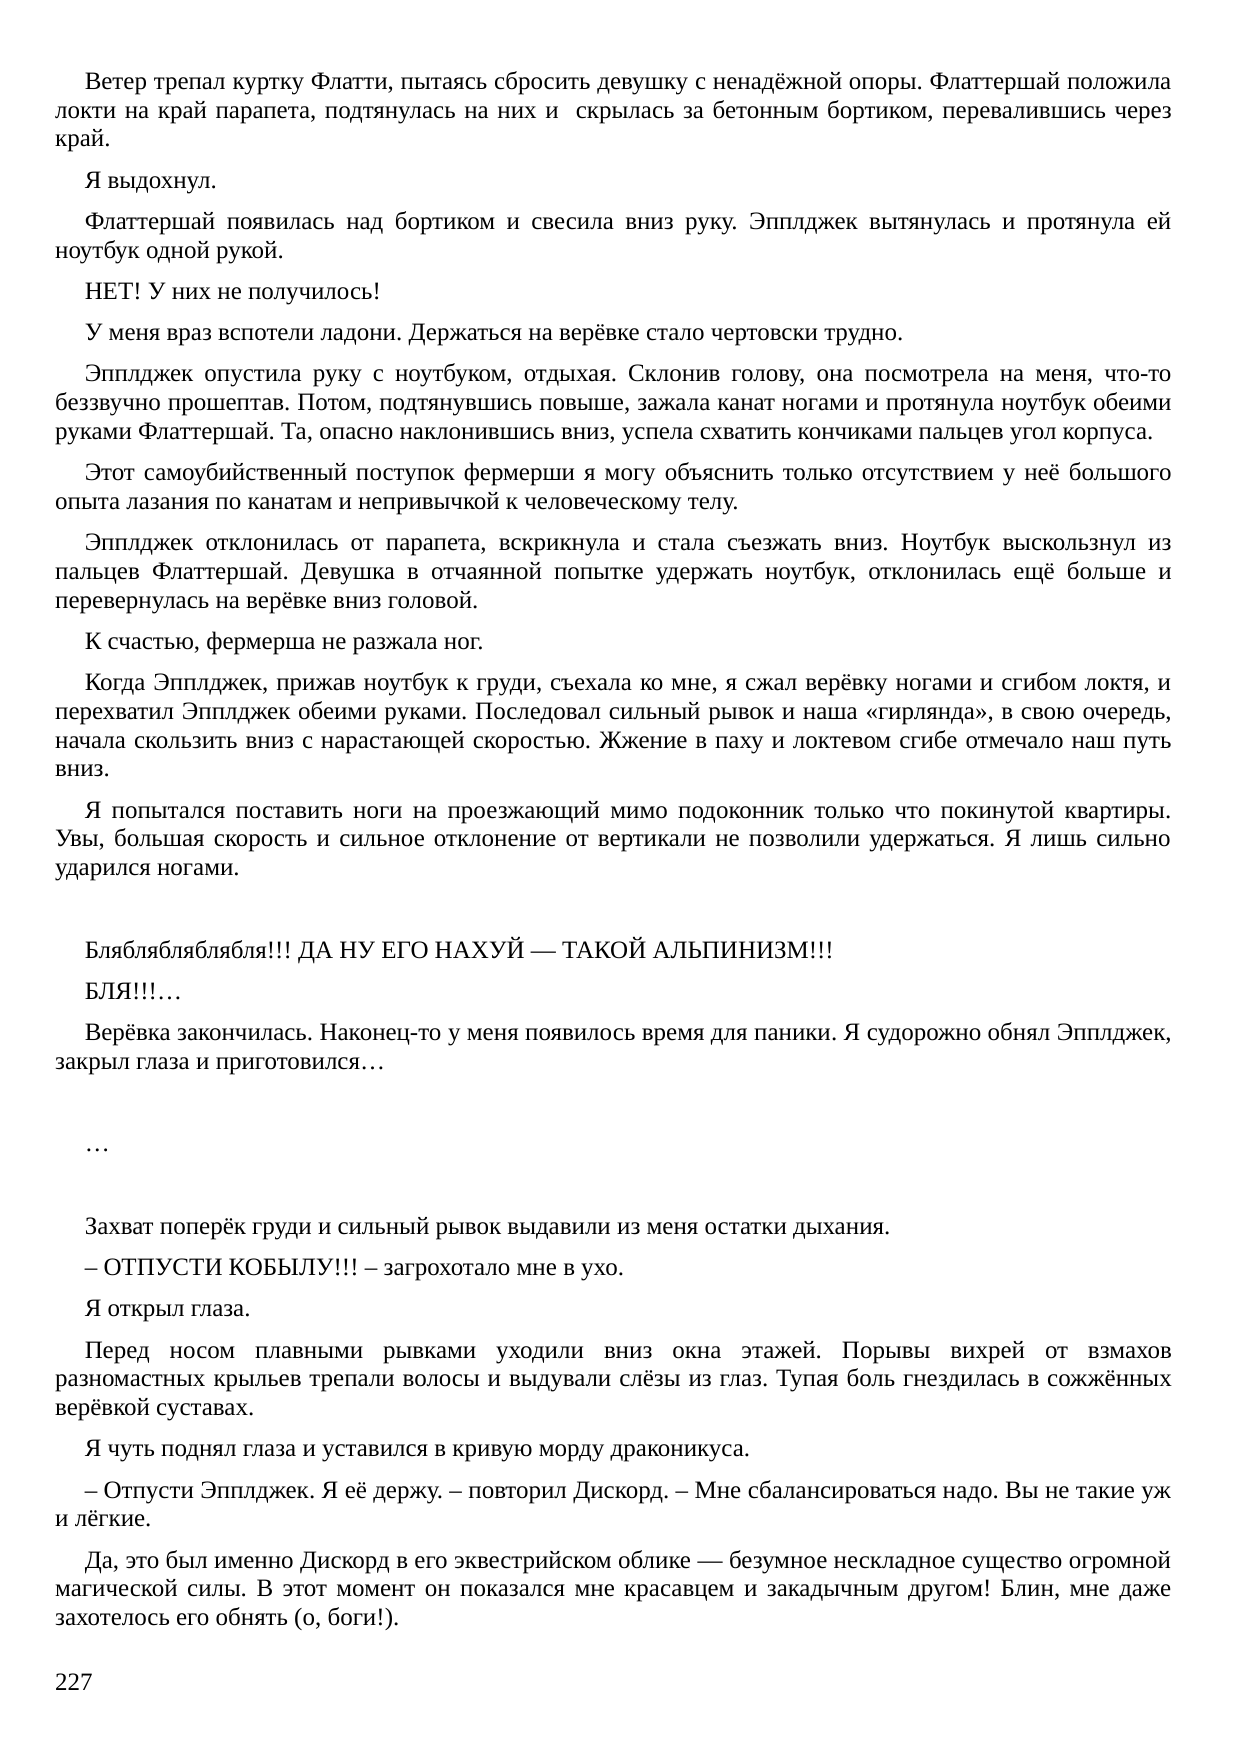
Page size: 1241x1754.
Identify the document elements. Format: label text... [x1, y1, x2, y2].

text Я чуть поднял глаза и уставился в кривую морду драконикуса. [55, 1433, 1173, 1462]
text Я попытался поставить ноги на проезжающий мимо подоконник только что покинутой квартиры. Увы, большая скорость и сильное отклонение от вертикали не позволили удержаться. Я лишь сильно ударился ногами. [55, 795, 1173, 881]
text Верёвка закончилась. Наконец-то у меня появилось время для паники. Я судорожно обнял Эпплджек, закрыл глаза и приготовился… [55, 1017, 1173, 1075]
text К счастью, фермерша не разжала ног. [55, 626, 1173, 655]
text Эпплджек отклонилась от парапета, вскрикнула и стала съезжать вниз. Ноутбук выскользнул из пальцев Флаттершай. Девушка в отчаянной попытке удержать ноутбук, отклонилась ещё больше и перевернулась на верёвке вниз головой. [55, 527, 1173, 613]
text Флаттершай появилась над бортиком и свесила вниз руку. Эпплджек вытянулась и протянула ей ноутбук одной рукой. [55, 206, 1173, 263]
text … [55, 1128, 1173, 1157]
text НЕТ! У них не получилось! [55, 276, 1173, 305]
text Я выдохнул. [55, 165, 1173, 193]
text Бляблябляблябля!!! ДА НУ ЕГО НАХУЙ — ТАКОЙ АЛЬПИНИЗМ!!! [55, 935, 1173, 963]
text – Отпусти Эпплджек. Я её держу. – повторил Дискорд. – Мне сбалансироваться надо. Вы не такие уж и лёгкие. [55, 1475, 1173, 1532]
text У меня враз вспотели ладони. Держаться на верёвке стало чертовски трудно. [55, 317, 1173, 346]
text Ветер трепал куртку Флатти, пытаясь сбросить девушку с ненадёжной опоры. Флаттершай положила локти на край парапета, подтянулась на них и скрылась за бетонным бортиком, перевалившись через край. [55, 66, 1173, 152]
text БЛЯ!!!… [55, 976, 1173, 1005]
text Да, это был именно Дискорд в его эквестрийском облике — безумное нескладное существо огромной магической силы. В этот момент он показался мне красавцем и закадычным другом! Блин, мне даже захотелось его обнять (о, боги!). [55, 1545, 1173, 1631]
text Захват поперёк груди и сильный рывок выдавили из меня остатки дыхания. [55, 1211, 1173, 1240]
text Этот самоубийственный поступок фермерши я могу объяснить только отсутствием у неё большого опыта лазания по канатам и непривычкой к человеческому телу. [55, 457, 1173, 515]
text Перед носом плавными рывками уходили вниз окна этажей. Порывы вихрей от взмахов разномастных крыльев трепали волосы и выдували слёзы из глаз. Тупая боль гнездилась в сожжённых верёвкой суставах. [55, 1335, 1173, 1421]
text Когда Эпплджек, прижав ноутбук к груди, съехала ко мне, я сжал верёвку ногами и сгибом локтя, и перехватил Эпплджек обеими руками. Последовал сильный рывок и наша «гирлянда», в свою очередь, начала скользить вниз с нарастающей скоростью. Жжение в паху и локтевом сгибе отмечало наш путь вниз. [55, 667, 1173, 782]
text Эпплджек опустила руку с ноутбуком, отдыхая. Склонив голову, она посмотрела на меня, что-то беззвучно прошептав. Потом, подтянувшись повыше, зажала канат ногами и протянула ноутбук обеими руками Флаттершай. Та, опасно наклонившись вниз, успела схватить кончиками пальцев угол корпуса. [55, 358, 1173, 445]
text – ОТПУСТИ КОБЫЛУ!!! – загрохотало мне в ухо. [55, 1252, 1173, 1281]
text Я открыл глаза. [55, 1293, 1173, 1322]
